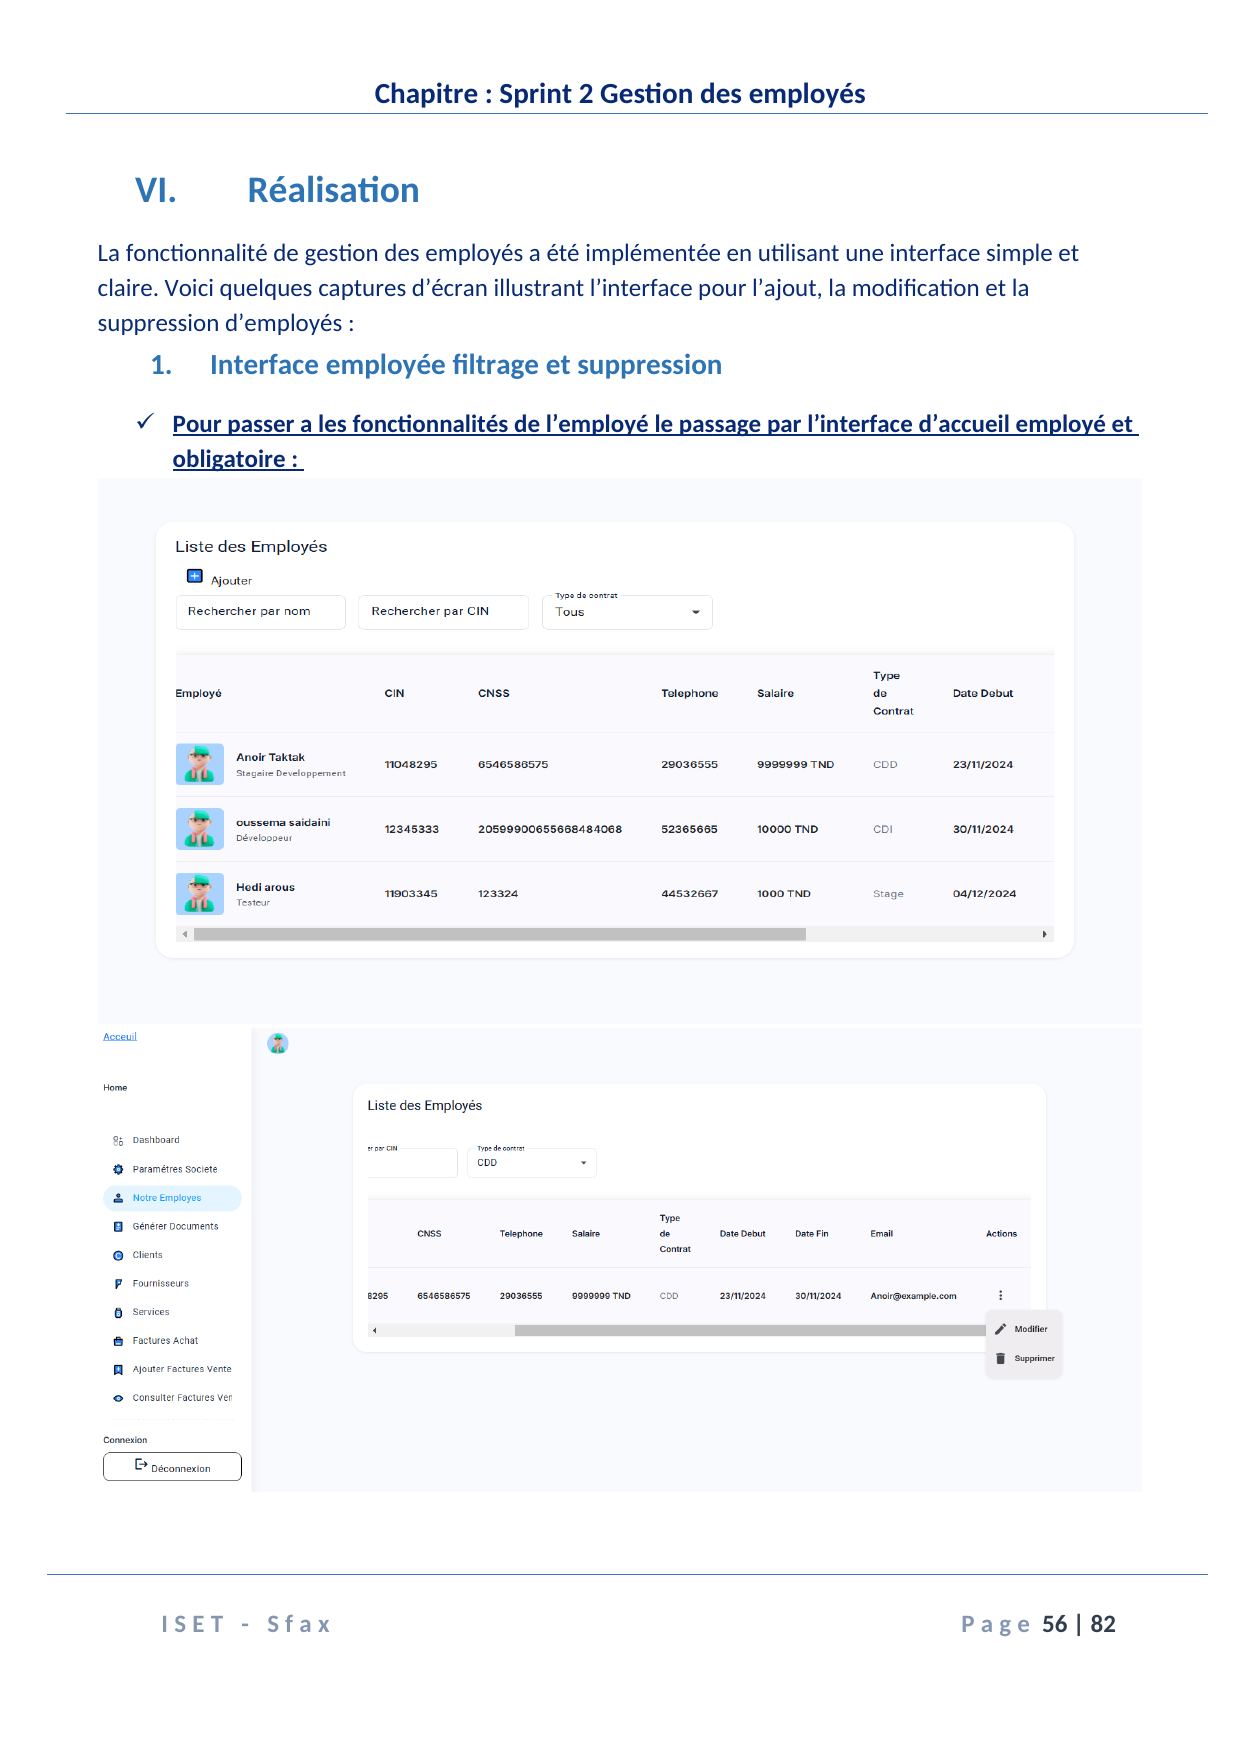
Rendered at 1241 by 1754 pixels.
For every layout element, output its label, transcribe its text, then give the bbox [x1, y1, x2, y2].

subtitle Interface employée filtrage et suppression [172, 346, 1143, 382]
text La fonctionnalité de gestion des employés a été implémentée en utilisant une interface simple et claire. Voici quelques captures d’écran illustrant l’interface pour l’ajout, la modification et la suppression d’employés : [97, 237, 1143, 338]
list Pour passer a les fonctionnalités de l’employé le passage par l’interface d’accueil employé et obligatoire : [135, 408, 1143, 474]
subtitle Réalisation [135, 166, 1143, 212]
